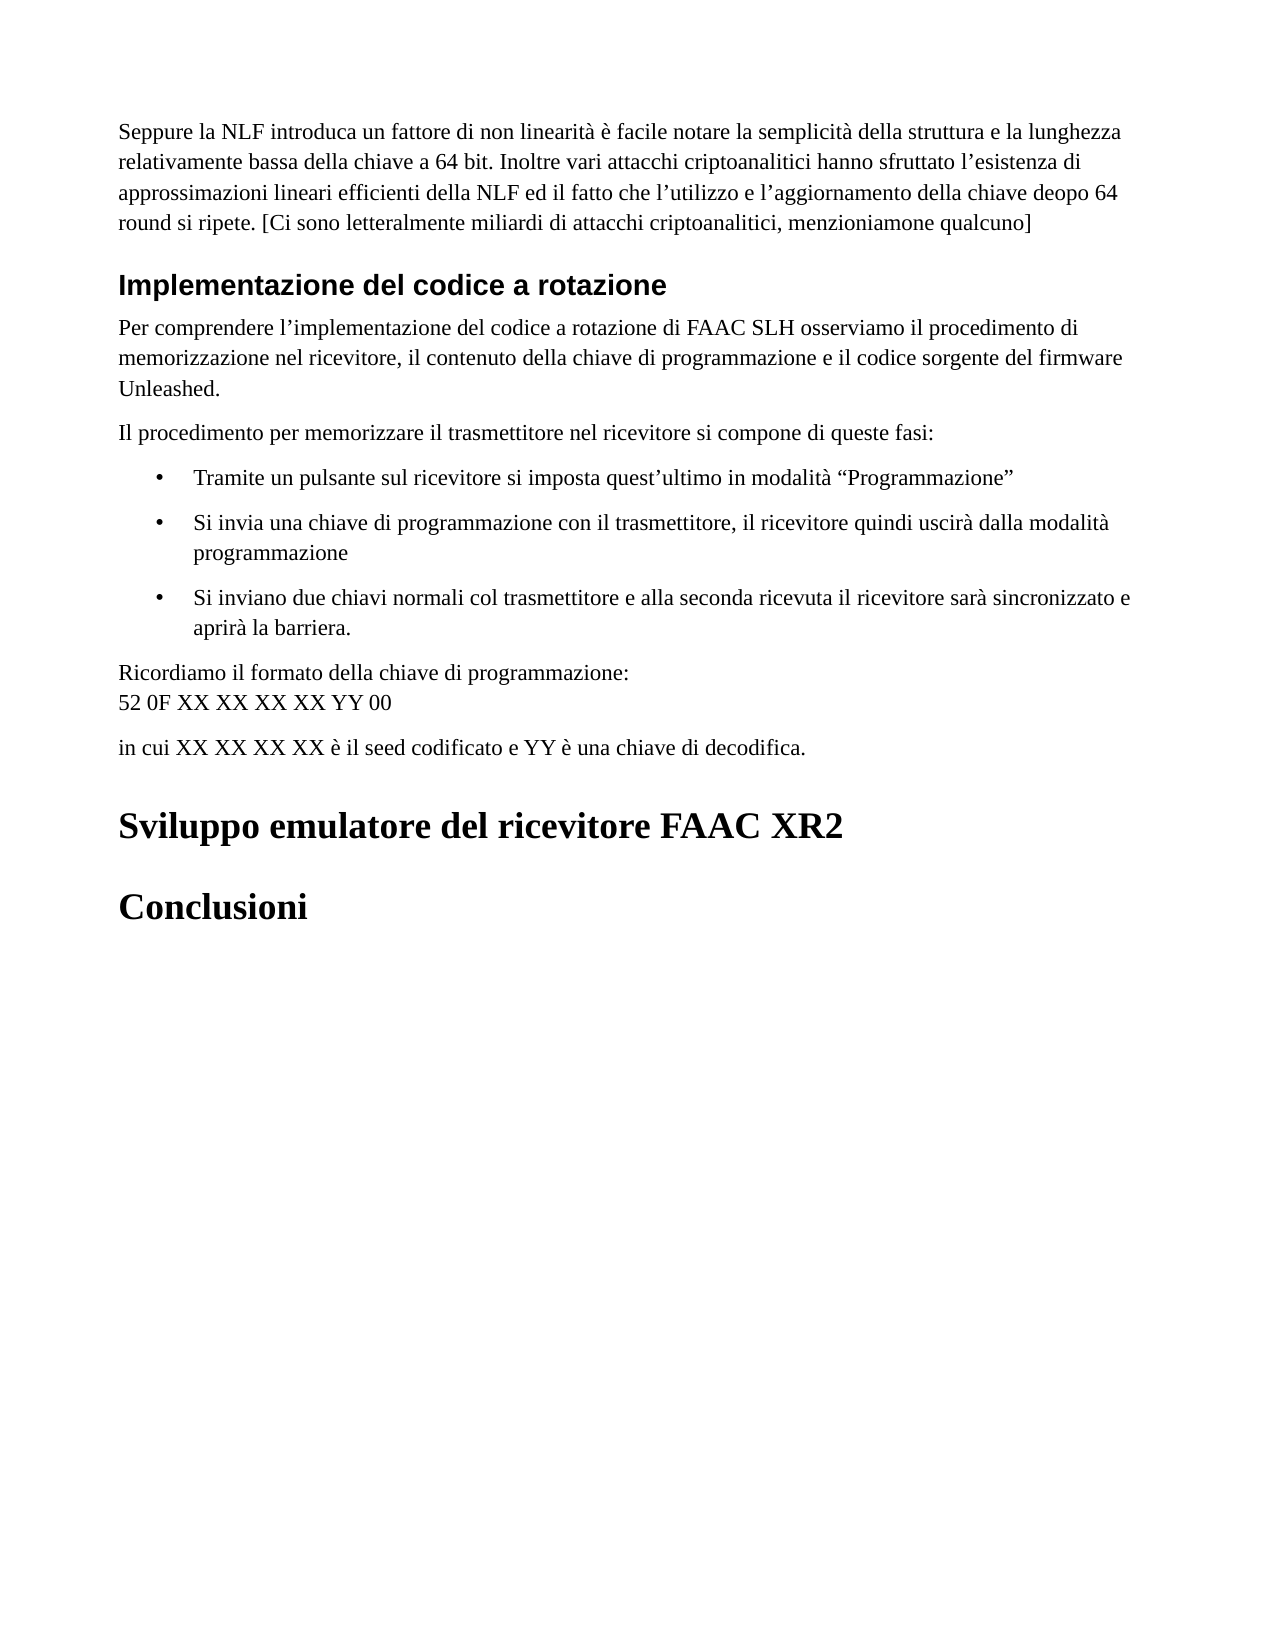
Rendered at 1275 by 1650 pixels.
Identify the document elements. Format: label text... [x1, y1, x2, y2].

list Tramite un pulsante sul ricevitore si imposta quest’ultimo in modalità “Programmazione” [156, 464, 1157, 491]
list Si inviano due chiavi normali col trasmettitore e alla seconda ricevuta il ricevitore sarà sincronizzato e aprirà la barriera. [156, 584, 1157, 641]
subtitle Implementazione del codice a rotazione [118, 268, 1157, 302]
text in cui XX XX XX XX è il seed codificato e YY è una chiave di decodifica. [118, 734, 1157, 760]
subtitle Sviluppo emulatore del ricevitore FAAC XR2 [118, 804, 1157, 847]
list Si invia una chiave di programmazione con il trasmettitore, il ricevitore quindi uscirà dalla modalità programmazione [156, 509, 1157, 566]
text Per comprendere l’implementazione del codice a rotazione di FAAC SLH osserviamo il procedimento di memorizzazione nel ricevitore, il contenuto della chiave di programmazione e il codice sorgente del firmware Unleashed. [118, 314, 1157, 401]
text Seppure la NLF introduca un fattore di non linearità è facile notare la semplicità della struttura e la lunghezza relativamente bassa della chiave a 64 bit. Inoltre vari attacchi criptoanalitici hanno sfruttato l’esistenza di approssimazioni lineari efficienti della NLF ed il fatto che l’utilizzo e l’aggiornamento della chiave deopo 64 round si ripete. [Ci sono letteralmente miliardi di attacchi criptoanalitici, menzioniamone qualcuno] [118, 118, 1157, 235]
text Il procedimento per memorizzare il trasmettitore nel ricevitore si compone di queste fasi: [118, 419, 1157, 446]
text Ricordiamo il formato della chiave di programmazione: 52 0F XX XX XX XX YY 00 [118, 659, 1157, 716]
subtitle Conclusioni [118, 884, 1157, 927]
